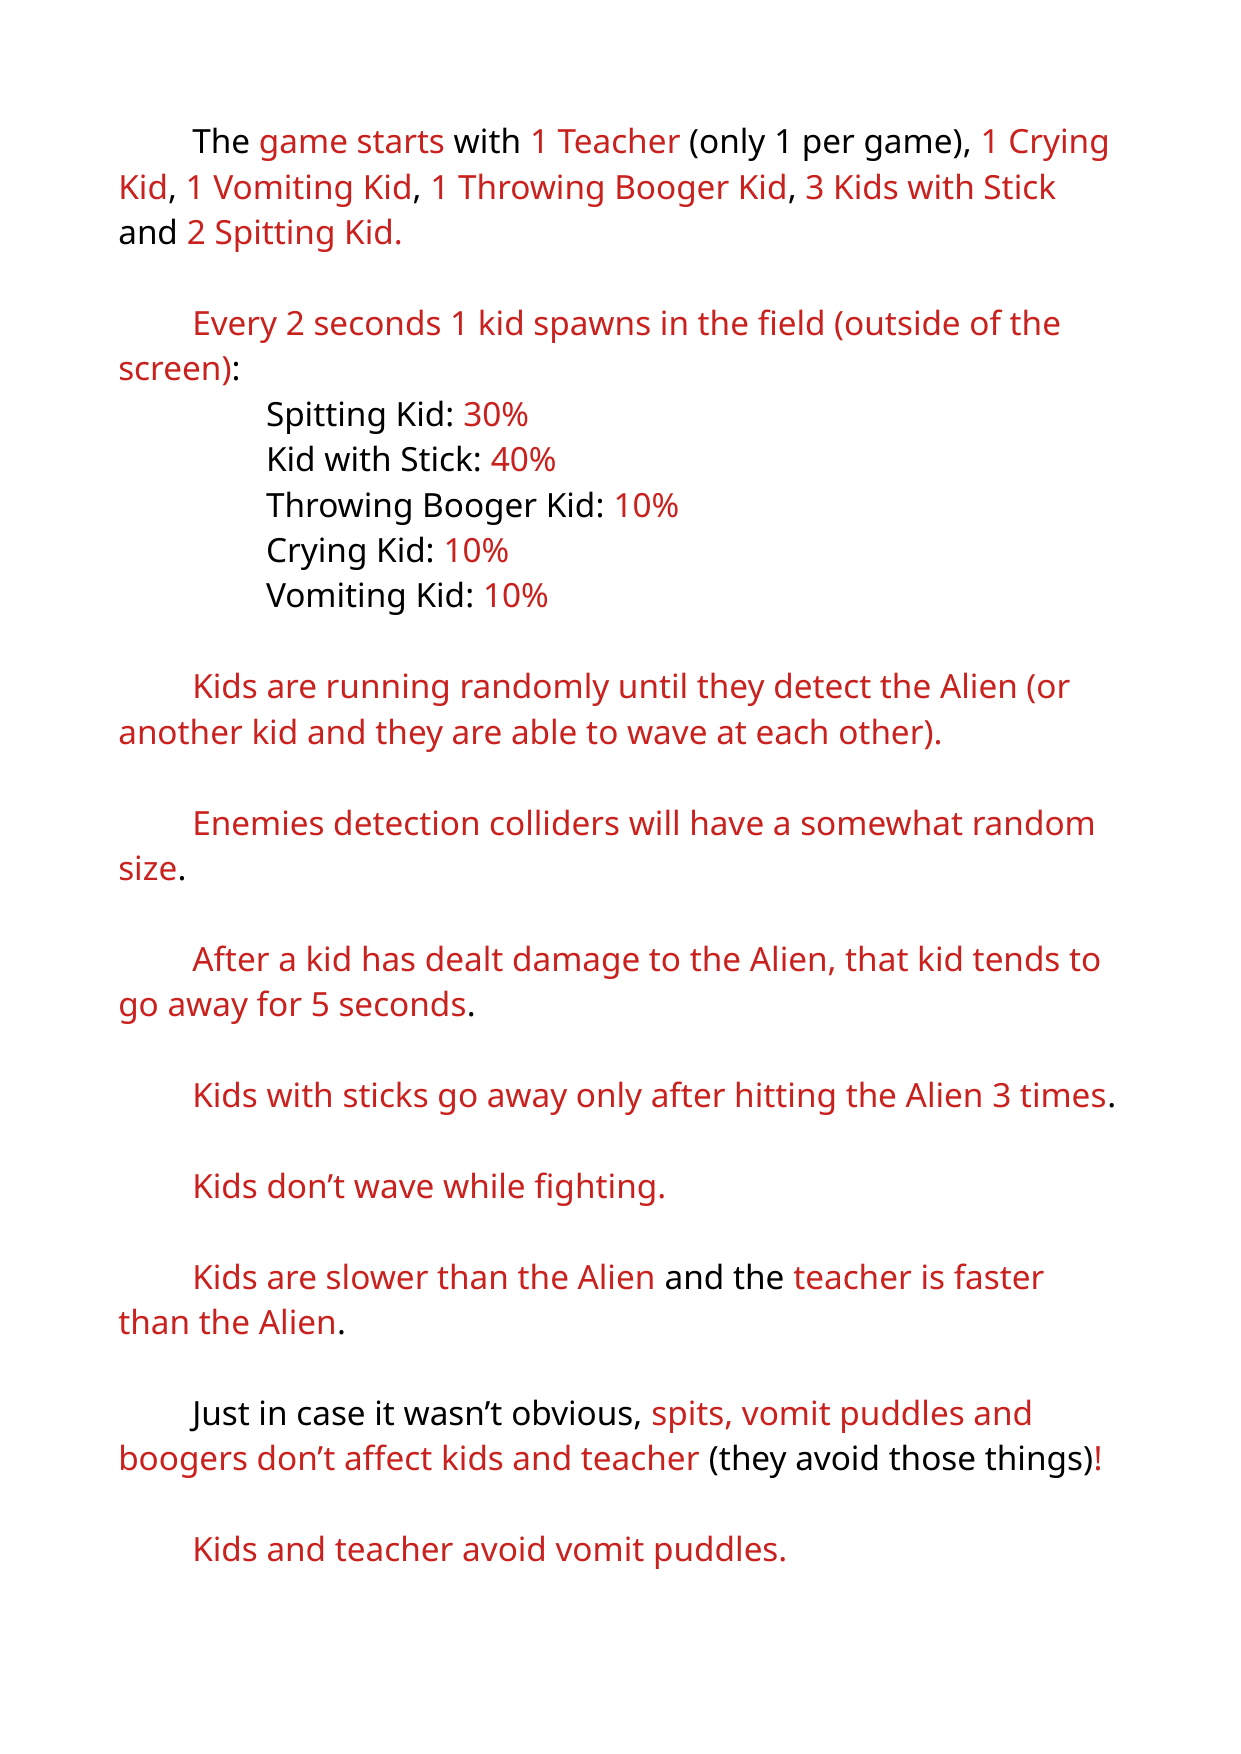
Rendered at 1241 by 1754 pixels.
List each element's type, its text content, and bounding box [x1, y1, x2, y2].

text Enemies detection colliders will have a somewhat random size. [118, 799, 1122, 890]
text Throwing Booger Kid: 10% [118, 481, 1122, 527]
text Every 2 seconds 1 kid spawns in the field (outside of the screen): [118, 300, 1122, 391]
text Just in case it wasn’t obvious, spits, vomit puddles and boogers don’t affect kids and teacher (they avoid those things)! [118, 1390, 1122, 1481]
text The game starts with 1 Teacher (only 1 per game), 1 Crying Kid, 1 Vomiting Kid, 1 Throwing Booger Kid, 3 Kids with Stick and 2 Spitting Kid. [118, 118, 1122, 254]
text Kids are slower than the Alien and the teacher is faster than the Alien. [118, 1253, 1122, 1344]
text Kids and teacher avoid vomit puddles. [118, 1526, 1122, 1571]
text Kids with sticks go away only after hitting the Alien 3 times. [118, 1072, 1122, 1117]
text Crying Kid: 10% [118, 527, 1122, 572]
text Kids don’t wave while fighting. [118, 1163, 1122, 1208]
text Spitting Kid: 30% [118, 391, 1122, 436]
text Vomiting Kid: 10% [118, 572, 1122, 618]
text After a kid has dealt damage to the Alien, that kid tends to go away for 5 seconds. [118, 936, 1122, 1026]
text Kid with Stick: 40% [118, 436, 1122, 481]
text Kids are running randomly until they detect the Alien (or another kid and they are able to wave at each other). [118, 663, 1122, 754]
